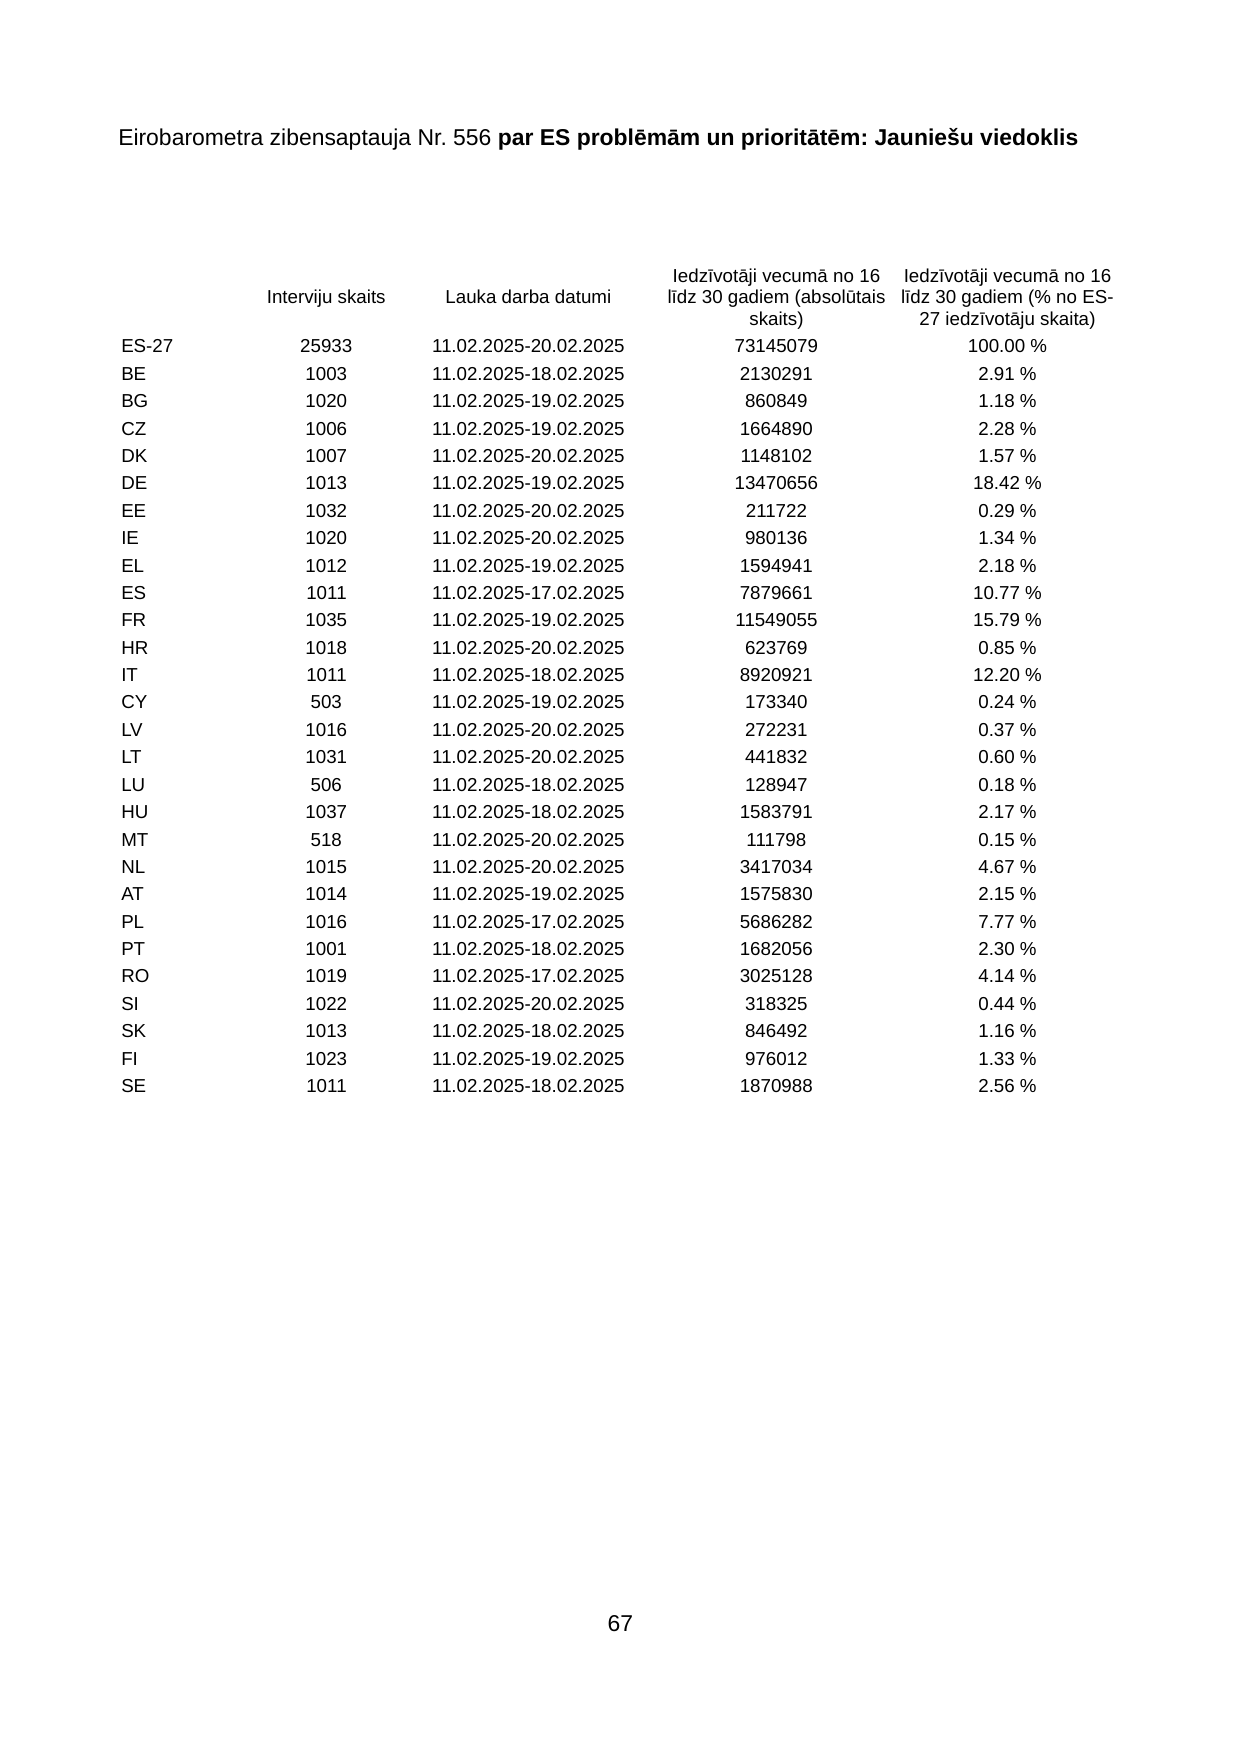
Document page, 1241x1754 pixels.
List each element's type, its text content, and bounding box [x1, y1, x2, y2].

table_cell 272231 [661, 716, 892, 743]
table_cell 1013 [257, 1017, 395, 1044]
table_cell 11.02.2025-18.02.2025 [395, 798, 661, 825]
table_cell 1020 [257, 524, 395, 551]
table_cell 1037 [257, 798, 395, 825]
table_cell 2,30 % [892, 935, 1123, 962]
table_cell 2,15 % [892, 880, 1123, 908]
table_cell 173340 [661, 689, 892, 716]
table_cell 1664890 [661, 415, 892, 442]
table_header Interviju skaits [257, 262, 395, 332]
table_cell 11.02.2025-17.02.2025 [395, 908, 661, 935]
table_cell 1018 [257, 634, 395, 661]
table_cell 11.02.2025-20.02.2025 [395, 743, 661, 771]
table_cell 1,33 % [892, 1045, 1123, 1072]
table_cell EE [118, 497, 257, 524]
table_cell 1001 [257, 935, 395, 962]
table_cell CZ [118, 415, 257, 442]
table_cell 1870988 [661, 1072, 892, 1099]
table_cell 11.02.2025-17.02.2025 [395, 579, 661, 606]
table_cell CY [118, 689, 257, 716]
table_cell 211722 [661, 497, 892, 524]
table_cell 128947 [661, 771, 892, 798]
table_cell 1148102 [661, 442, 892, 469]
table_cell 11.02.2025-20.02.2025 [395, 825, 661, 853]
table_cell 1003 [257, 360, 395, 387]
table_cell FI [118, 1045, 257, 1072]
table_cell 1,18 % [892, 387, 1123, 414]
table_cell 1007 [257, 442, 395, 469]
table_cell LU [118, 771, 257, 798]
table_cell SI [118, 990, 257, 1017]
table_cell 3417034 [661, 853, 892, 880]
table_cell 11.02.2025-19.02.2025 [395, 880, 661, 908]
table_cell 1031 [257, 743, 395, 771]
table_cell IT [118, 661, 257, 688]
table_cell 7,77 % [892, 908, 1123, 935]
table_cell 1,16 % [892, 1017, 1123, 1044]
table_cell 111798 [661, 825, 892, 853]
table_cell 11.02.2025-18.02.2025 [395, 1072, 661, 1099]
table_cell 2130291 [661, 360, 892, 387]
table_cell 0,37 % [892, 716, 1123, 743]
table_cell ES-27 [118, 332, 257, 360]
table_cell AT [118, 880, 257, 908]
table_cell 5686282 [661, 908, 892, 935]
table_cell RO [118, 963, 257, 990]
table_cell 1006 [257, 415, 395, 442]
table_cell 518 [257, 825, 395, 853]
table_cell 11549055 [661, 606, 892, 634]
table_cell 11.02.2025-19.02.2025 [395, 689, 661, 716]
table_cell 1016 [257, 716, 395, 743]
table_cell 11.02.2025-20.02.2025 [395, 524, 661, 551]
table_cell 1012 [257, 551, 395, 579]
table_cell 1020 [257, 387, 395, 414]
table_cell 11.02.2025-18.02.2025 [395, 1017, 661, 1044]
table_cell 11.02.2025-17.02.2025 [395, 963, 661, 990]
table_cell 11.02.2025-19.02.2025 [395, 387, 661, 414]
table_cell 11.02.2025-20.02.2025 [395, 442, 661, 469]
table_header [118, 262, 257, 332]
table_cell 11.02.2025-18.02.2025 [395, 360, 661, 387]
table_cell 13470656 [661, 469, 892, 497]
table_cell 1575830 [661, 880, 892, 908]
table_cell 15,79 % [892, 606, 1123, 634]
table_cell 11.02.2025-19.02.2025 [395, 415, 661, 442]
table_cell 12,20 % [892, 661, 1123, 688]
table_cell 0,60 % [892, 743, 1123, 771]
table_cell PT [118, 935, 257, 962]
table_cell 11.02.2025-20.02.2025 [395, 853, 661, 880]
table_cell 10,77 % [892, 579, 1123, 606]
table_cell 1032 [257, 497, 395, 524]
table_cell 4,67 % [892, 853, 1123, 880]
table_cell 1,34 % [892, 524, 1123, 551]
table_cell 11.02.2025-18.02.2025 [395, 935, 661, 962]
table_cell 11.02.2025-19.02.2025 [395, 1045, 661, 1072]
table_cell 0,24 % [892, 689, 1123, 716]
table_cell 100,00 % [892, 332, 1123, 360]
table_cell 846492 [661, 1017, 892, 1044]
table_cell 860849 [661, 387, 892, 414]
table_cell 0,85 % [892, 634, 1123, 661]
table_cell 1023 [257, 1045, 395, 1072]
table_cell 976012 [661, 1045, 892, 1072]
table_cell 2,17 % [892, 798, 1123, 825]
table_cell SK [118, 1017, 257, 1044]
table_header Iedzīvotāji vecumā no 16 līdz 30 gadiem (absolūtais skaits) [661, 262, 892, 332]
table_cell 980136 [661, 524, 892, 551]
table_cell FR [118, 606, 257, 634]
table_cell 318325 [661, 990, 892, 1017]
table_cell IE [118, 524, 257, 551]
table_cell 2,18 % [892, 551, 1123, 579]
table_cell 11.02.2025-20.02.2025 [395, 497, 661, 524]
table_cell MT [118, 825, 257, 853]
table_cell 18,42 % [892, 469, 1123, 497]
table_header Lauka darba datumi [395, 262, 661, 332]
table_cell 4,14 % [892, 963, 1123, 990]
table_cell 2,91 % [892, 360, 1123, 387]
table_cell LT [118, 743, 257, 771]
table_cell 1014 [257, 880, 395, 908]
table_cell 0,18 % [892, 771, 1123, 798]
table_cell 2,28 % [892, 415, 1123, 442]
table_cell 0,15 % [892, 825, 1123, 853]
table_cell 11.02.2025-18.02.2025 [395, 771, 661, 798]
table_cell DE [118, 469, 257, 497]
table_cell NL [118, 853, 257, 880]
table_cell 11.02.2025-20.02.2025 [395, 332, 661, 360]
table_cell 503 [257, 689, 395, 716]
table_cell SE [118, 1072, 257, 1099]
table_cell LV [118, 716, 257, 743]
table_cell BE [118, 360, 257, 387]
table_cell 1594941 [661, 551, 892, 579]
table_cell 1019 [257, 963, 395, 990]
table_cell 11.02.2025-20.02.2025 [395, 716, 661, 743]
table_cell 1682056 [661, 935, 892, 962]
table_cell 11.02.2025-20.02.2025 [395, 990, 661, 1017]
table_cell BG [118, 387, 257, 414]
table_cell 8920921 [661, 661, 892, 688]
table_cell 11.02.2025-19.02.2025 [395, 606, 661, 634]
table_cell 623769 [661, 634, 892, 661]
table_cell 0,29 % [892, 497, 1123, 524]
table_cell 1011 [257, 579, 395, 606]
table_cell 3025128 [661, 963, 892, 990]
table_cell HU [118, 798, 257, 825]
table_cell 73145079 [661, 332, 892, 360]
table_cell 1035 [257, 606, 395, 634]
table_cell 1,57 % [892, 442, 1123, 469]
table_cell 11.02.2025-19.02.2025 [395, 551, 661, 579]
table_cell HR [118, 634, 257, 661]
table_cell 1583791 [661, 798, 892, 825]
table_cell 1015 [257, 853, 395, 880]
table_cell 2,56 % [892, 1072, 1123, 1099]
table_cell PL [118, 908, 257, 935]
table_cell 441832 [661, 743, 892, 771]
table_cell 1016 [257, 908, 395, 935]
table_cell DK [118, 442, 257, 469]
table_cell 11.02.2025-18.02.2025 [395, 661, 661, 688]
table_cell 1011 [257, 1072, 395, 1099]
table_cell EL [118, 551, 257, 579]
table_cell 25933 [257, 332, 395, 360]
table_cell 1011 [257, 661, 395, 688]
table_cell 7879661 [661, 579, 892, 606]
table_cell ES [118, 579, 257, 606]
table_cell 506 [257, 771, 395, 798]
table_cell 0,44 % [892, 990, 1123, 1017]
table_header Iedzīvotāji vecumā no 16 līdz 30 gadiem (% no ES-27 iedzīvotāju skaita) [892, 262, 1123, 332]
table_cell 1013 [257, 469, 395, 497]
table_cell 11.02.2025-19.02.2025 [395, 469, 661, 497]
table_cell 1022 [257, 990, 395, 1017]
table_cell 11.02.2025-20.02.2025 [395, 634, 661, 661]
